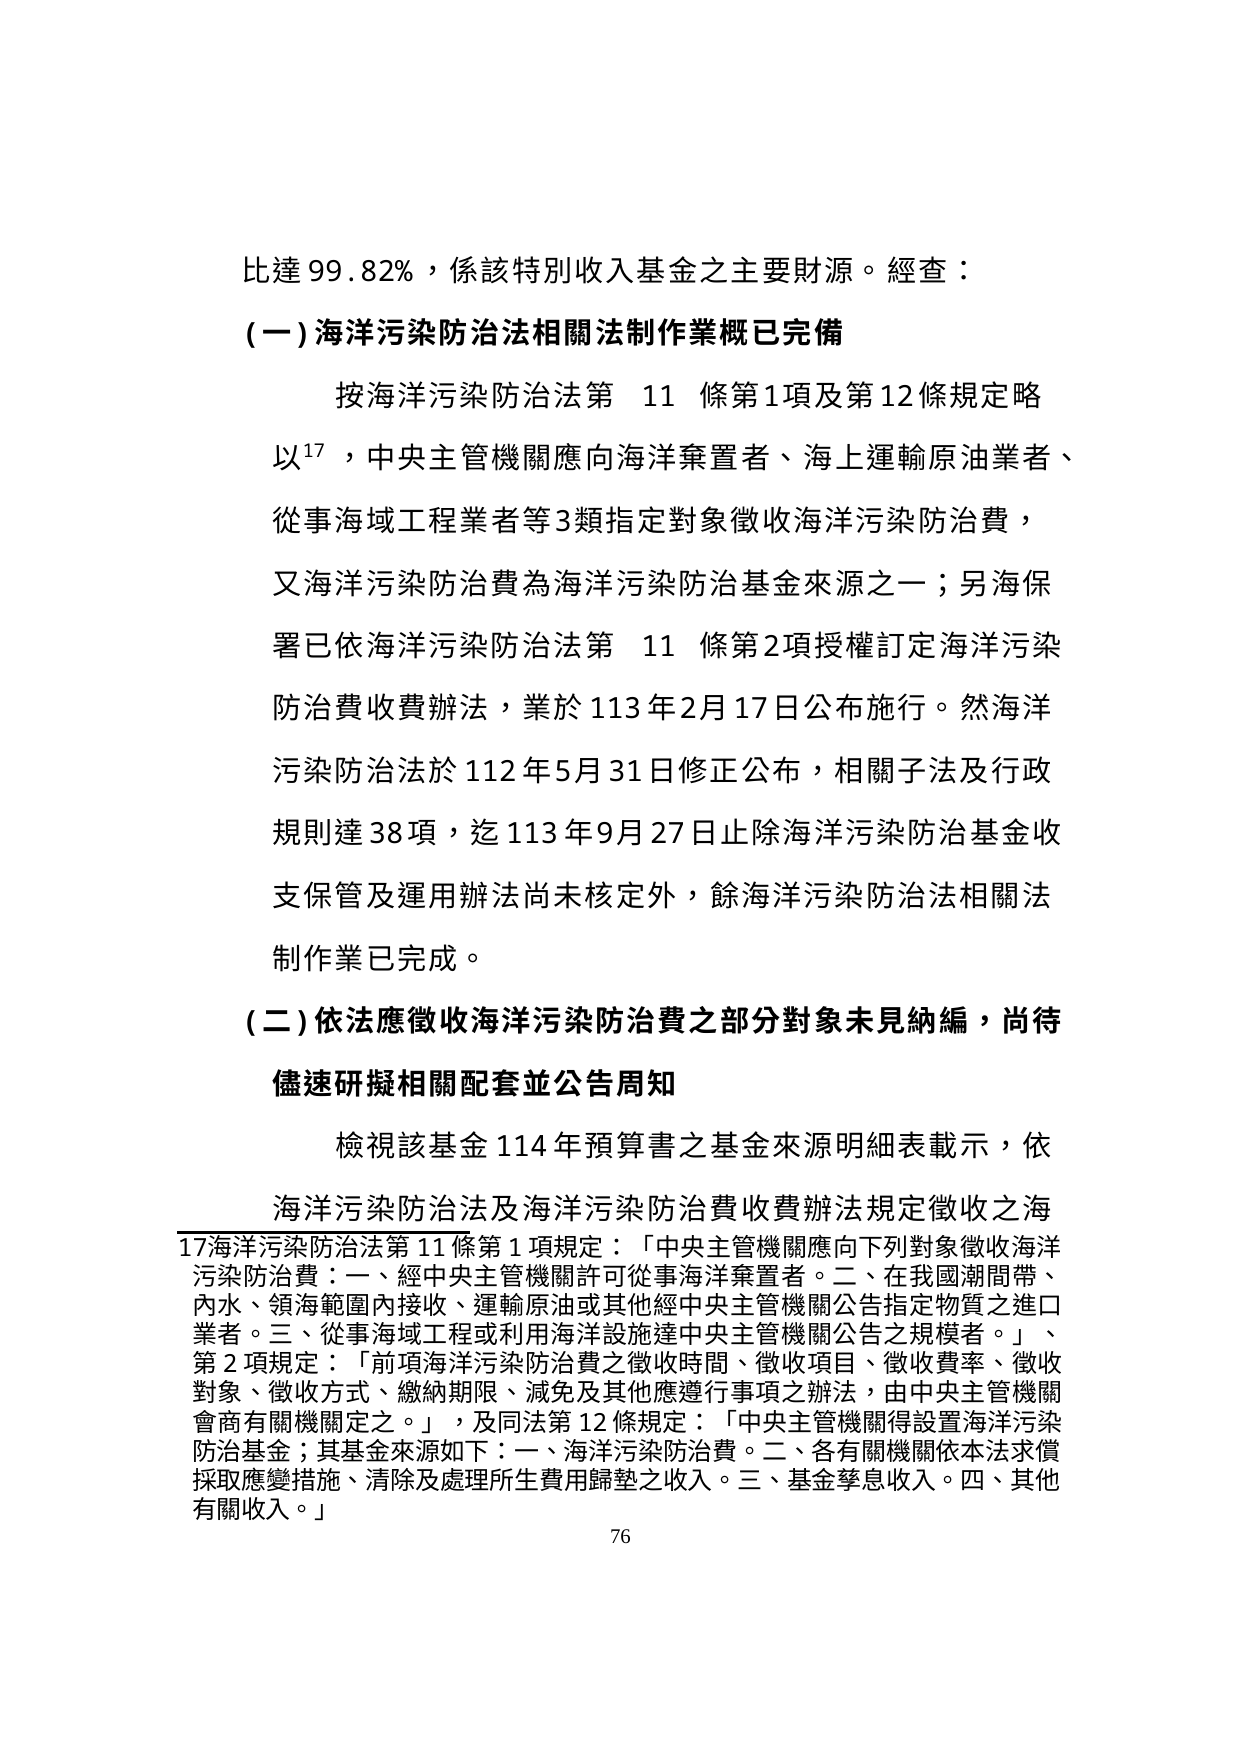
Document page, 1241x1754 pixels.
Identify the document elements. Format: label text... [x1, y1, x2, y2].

text 檢視該基金114年預算書之基金來源明細表載示，依海洋污染防治法及海洋污染防治費收費辦法規定徵收之海 [266, 1102, 1063, 1227]
text (二)依法應徵收海洋污染防治費之部分對象未見納編，尚待儘速研擬相關配套並公告周知 [236, 977, 1063, 1102]
text (一)海洋污染防治法相關法制作業概已完備 [236, 290, 1063, 352]
text 按海洋污染防治法第 11 條第1項及第12條規定略以，中央主管機關應向海洋棄置者、海上運輸原油業者、從事海域工程業者等3類指定對象徵收海洋污染防治費，又海洋污染防治費為海洋污染防治基金來源之一；另海保署已依海洋污染防治法第 11 條第2項授權訂定海洋污染防治費收費辦法，業於113年2月17日公布施行。然海洋污染防治法於112年5月31日修正公布，相關子法及行政規則達38項，迄113年9月27日止除海洋污染防治基金收支保管及運用辦法尚未核定外，餘海洋污染防治法相關法制作業已完成。 [266, 352, 1063, 977]
text 海洋污染防治法第11條第1項規定：「中央主管機關應向下列對象徵收海洋污染防治費：一、經中央主管機關許可從事海洋棄置者。二、在我國潮間帶、內水、領海範圍內接收、運輸原油或其他經中央主管機關公告指定物質之進口業者。三、從事海域工程或利用海洋設施達中央主管機關公告之規模者。」、第2項規定：「前項海洋污染防治費之徵收時間、徵收項目、徵收費率、徵收對象、徵收方式、繳納期限、減免及其他應遵行事項之辦法，由中央主管機關會商有關機關定之。」，及同法第12條規定：「中央主管機關得設置海洋污染防治基金；其基金來源如下：一、海洋污染防治費。二、各有關機關依本法求償採取應變措施、清除及處理所生費用歸墊之收入。三、基金孳息收入。四、其他有關收入。」 [177, 1233, 1063, 1524]
text 比達99.82%，係該特別收入基金之主要財源。經查： [236, 227, 1063, 290]
